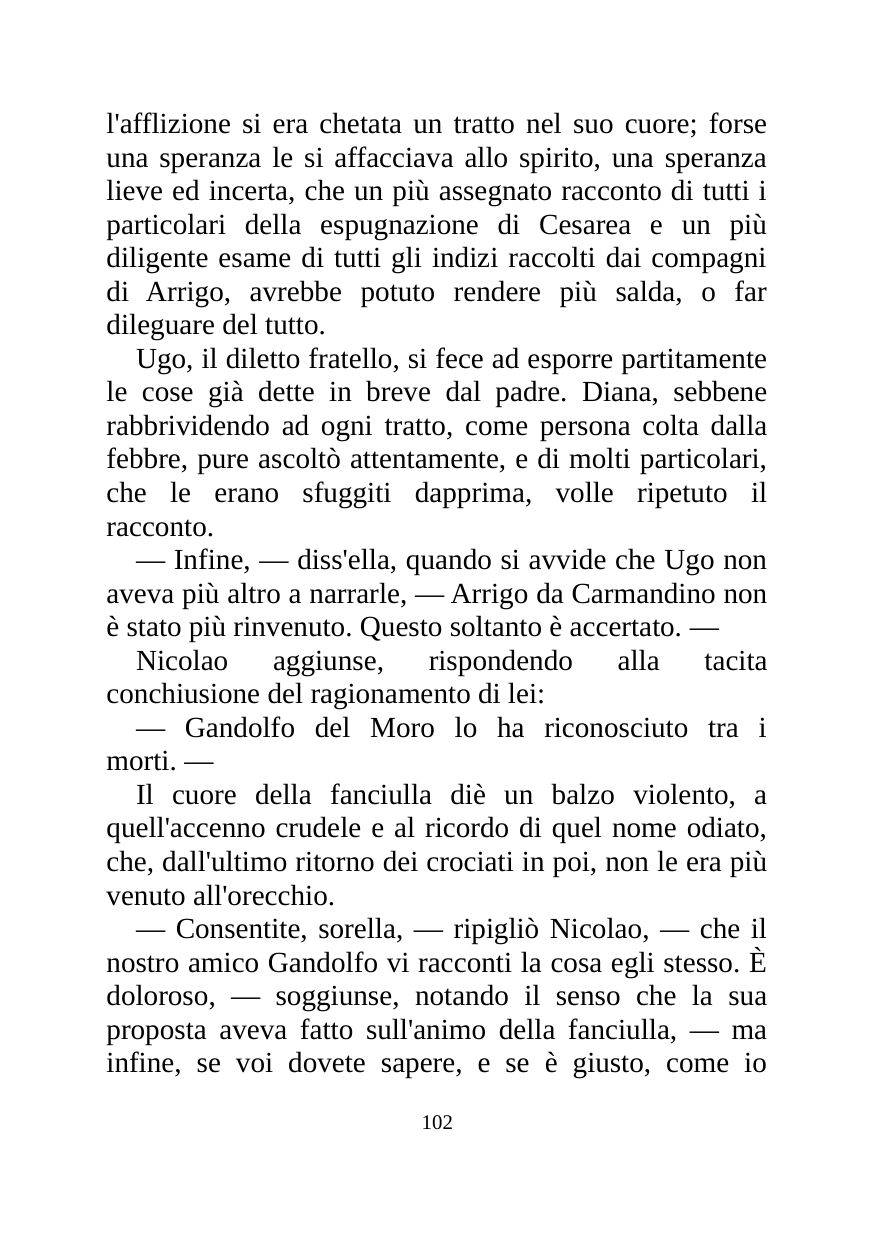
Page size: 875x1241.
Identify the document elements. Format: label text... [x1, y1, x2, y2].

text Il cuore della fanciulla diè un balzo violento, a quell'accenno crudele e al ricordo di quel nome odiato, che, dall'ultimo ritorno dei crociati in poi, non le era più venuto all'orecchio. [106, 777, 768, 911]
text — Infine, — diss'ella, quando si avvide che Ugo non aveva più altro a narrarle, — Arrigo da Carmandino non è stato più rinvenuto. Questo soltanto è accertato. — [106, 542, 768, 643]
text Nicolao aggiunse, rispondendo alla tacita conchiusione del ragionamento di lei: [106, 643, 768, 710]
text l'afflizione si era chetata un tratto nel suo cuore; forse una speranza le si affacciava allo spirito, una speranza lieve ed incerta, che un più assegnato racconto di tutti i particolari della espugnazione di Cesarea e un più diligente esame di tutti gli indizi raccolti dai compagni di Arrigo, avrebbe potuto rendere più salda, o far dileguare del tutto. [106, 106, 768, 341]
text — Consentite, sorella, — ripigliò Nicolao, — che il nostro amico Gandolfo vi racconti la cosa egli stesso. È doloroso, — soggiunse, notando il senso che la sua proposta aveva fatto sull'animo della fanciulla, — ma infine, se voi dovete sapere, e se è giusto, come io [106, 911, 768, 1079]
text Ugo, il diletto fratello, si fece ad esporre partitamente le cose già dette in breve dal padre. Diana, sebbene rabbrividendo ad ogni tratto, come persona colta dalla febbre, pure ascoltò attentamente, e di molti particolari, che le erano sfuggiti dapprima, volle ripetuto il racconto. [106, 341, 768, 542]
text — Gandolfo del Moro lo ha riconosciuto tra i morti. — [106, 710, 768, 777]
